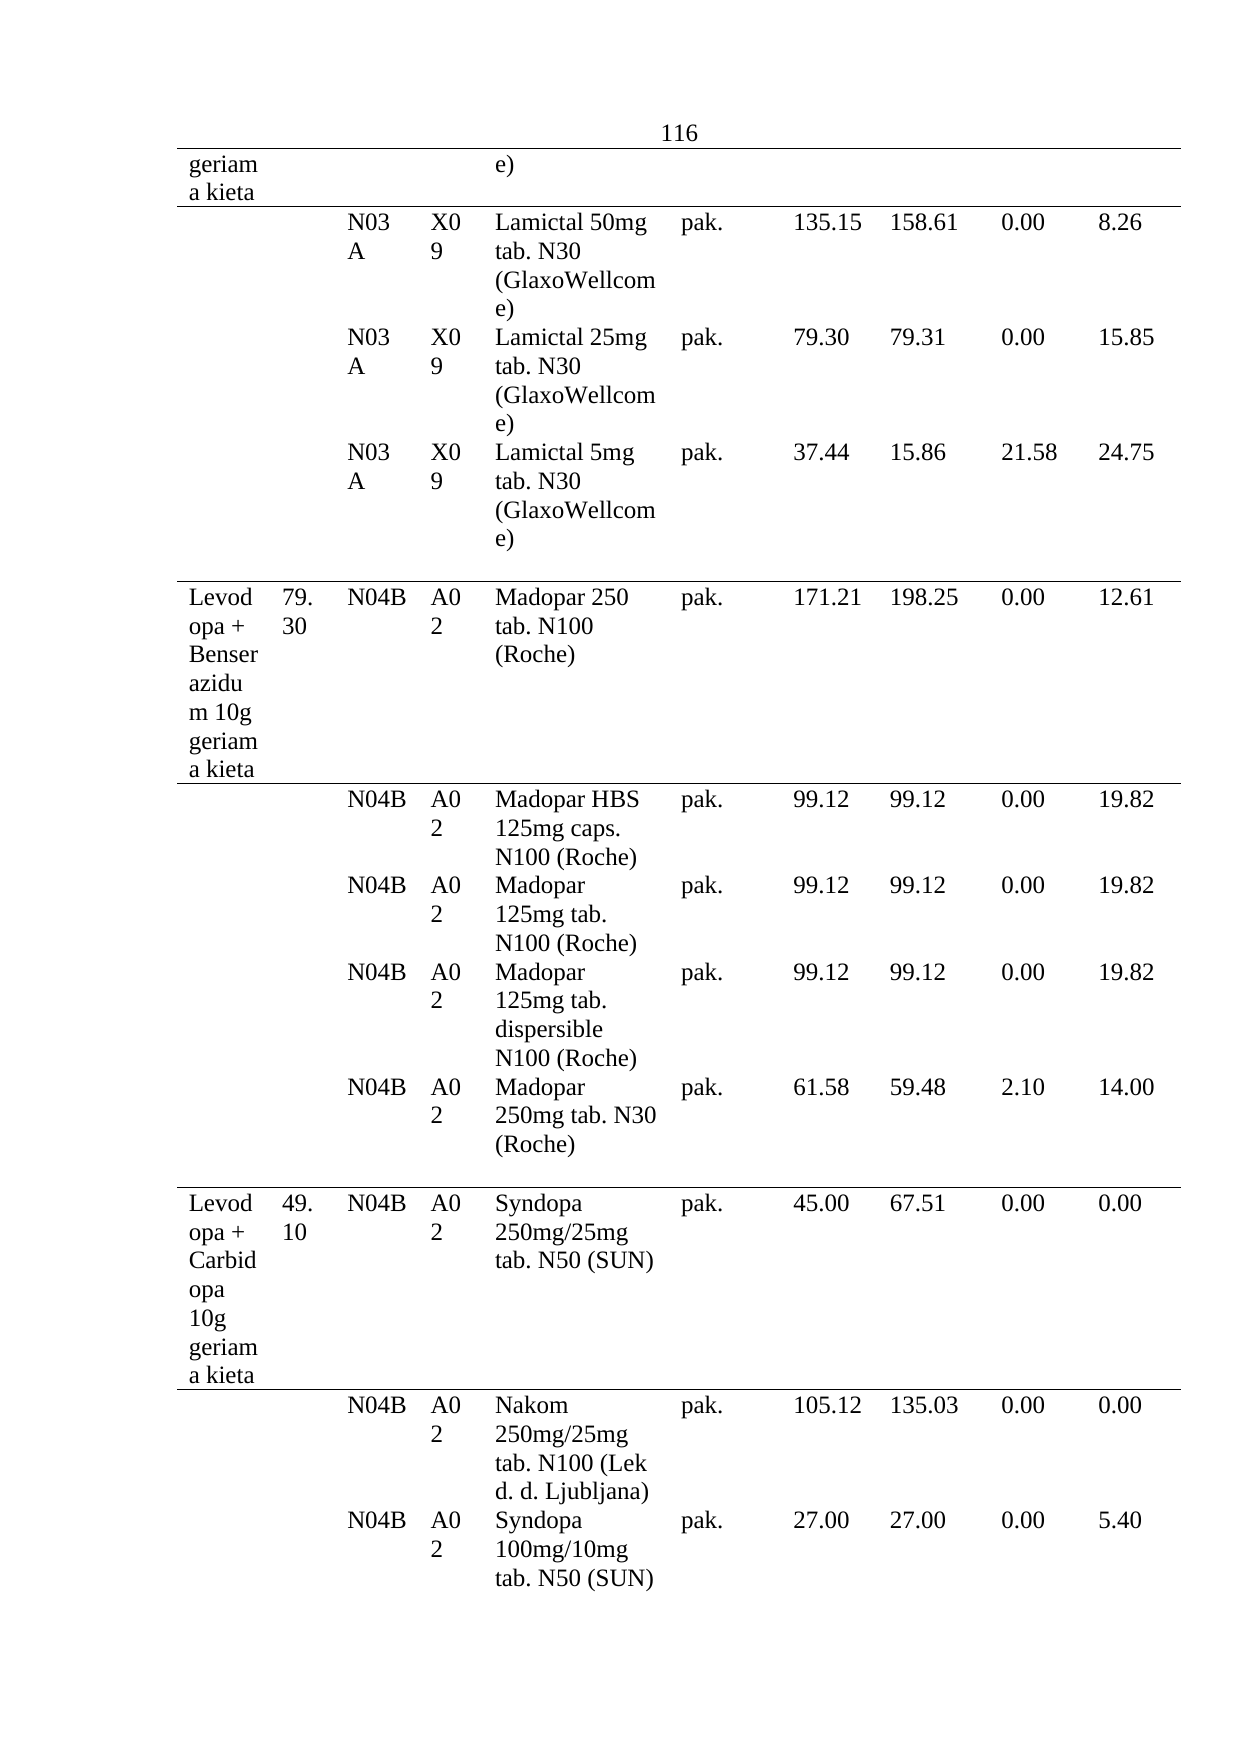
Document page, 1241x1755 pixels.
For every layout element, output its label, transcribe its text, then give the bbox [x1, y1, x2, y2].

table_cell 0.00 [990, 582, 1087, 783]
table_cell Madopar HBS 125mg caps. N100 (Roche) [484, 784, 669, 871]
table_cell 99.12 [878, 957, 990, 1072]
table_cell pak. [670, 1072, 782, 1158]
table_cell [419, 1158, 483, 1187]
table_cell pak. [670, 207, 782, 322]
table_cell Levodopa + Benserazidum 10g geriama kieta [177, 582, 271, 783]
table_cell N03A [336, 437, 419, 552]
table_cell [271, 322, 336, 437]
table_cell 0.00 [990, 1188, 1087, 1389]
table_cell N04B [336, 957, 419, 1072]
table_cell [271, 207, 336, 322]
table_cell pak. [670, 871, 782, 957]
table_cell [271, 437, 336, 552]
table_cell 21.58 [990, 437, 1087, 552]
table_cell 135.15 [782, 207, 878, 322]
table_cell pak. [670, 322, 782, 437]
table_cell pak. [670, 582, 782, 783]
table_cell A02 [419, 1390, 483, 1505]
table_cell 2.10 [990, 1072, 1087, 1158]
table_cell A02 [419, 957, 483, 1072]
table_cell 99.12 [782, 957, 878, 1072]
table_cell 67.51 [878, 1188, 990, 1389]
table_cell 14.00 [1087, 1072, 1181, 1158]
table_cell 0.00 [990, 322, 1087, 437]
table_cell X09 [419, 322, 483, 437]
table_cell pak. [670, 957, 782, 1072]
table_cell 8.26 [1087, 207, 1181, 322]
table_cell Madopar 125mg tab. N100 (Roche) [484, 871, 669, 957]
table_cell 37.44 [782, 437, 878, 552]
table_cell 158.61 [878, 207, 990, 322]
table_cell N04B [336, 582, 419, 783]
table_cell [782, 552, 878, 581]
table_cell [878, 149, 990, 206]
table_cell Lamictal 50mg tab. N30 (GlaxoWellcome) [484, 207, 669, 322]
table_cell 0.00 [990, 1505, 1087, 1591]
table_cell 99.12 [782, 871, 878, 957]
table_cell A02 [419, 871, 483, 957]
table_cell Madopar 250mg tab. N30 (Roche) [484, 1072, 669, 1158]
table_cell [1087, 149, 1181, 206]
table_cell [271, 871, 336, 957]
table_cell A02 [419, 784, 483, 871]
table_cell 135.03 [878, 1390, 990, 1505]
table_cell N04B [336, 784, 419, 871]
table_cell [177, 1158, 271, 1187]
table_cell N04B [336, 1390, 419, 1505]
table_cell [271, 1505, 336, 1591]
table_cell geriama kieta [177, 149, 271, 206]
table_cell N03A [336, 322, 419, 437]
table_cell N04B [336, 1072, 419, 1158]
table_cell A02 [419, 1072, 483, 1158]
table_cell [990, 552, 1087, 581]
table_cell A02 [419, 1188, 483, 1389]
table_cell [670, 552, 782, 581]
table_cell 15.86 [878, 437, 990, 552]
table_cell [419, 552, 483, 581]
table_cell 19.82 [1087, 784, 1181, 871]
table_cell [484, 552, 669, 581]
table_cell 27.00 [782, 1505, 878, 1591]
table_cell 198.25 [878, 582, 990, 783]
table_cell [878, 1158, 990, 1187]
table_cell [271, 149, 336, 206]
table_cell [484, 1158, 669, 1187]
table_cell [419, 149, 483, 206]
table_cell [878, 552, 990, 581]
table_cell N03A [336, 207, 419, 322]
table_cell 105.12 [782, 1390, 878, 1505]
table_cell N04B [336, 1505, 419, 1591]
table_cell X09 [419, 207, 483, 322]
table_cell 0.00 [990, 1390, 1087, 1505]
table_cell pak. [670, 1505, 782, 1591]
table_cell Lamictal 5mg tab. N30 (GlaxoWellcome) [484, 437, 669, 552]
table_cell X09 [419, 437, 483, 552]
table_cell [177, 784, 271, 871]
table_cell [990, 149, 1087, 206]
table_cell 0.00 [1087, 1390, 1181, 1505]
table_cell [271, 1390, 336, 1505]
table_cell 0.00 [1087, 1188, 1181, 1389]
table_cell [177, 437, 271, 552]
table_cell 0.00 [990, 784, 1087, 871]
table_cell [177, 871, 271, 957]
table_cell A02 [419, 1505, 483, 1591]
table_cell [177, 1072, 271, 1158]
table_cell pak. [670, 1390, 782, 1505]
table_cell 79.30 [782, 322, 878, 437]
table_cell [1087, 1158, 1181, 1187]
table_cell [271, 957, 336, 1072]
table_cell [177, 552, 271, 581]
table_cell [271, 552, 336, 581]
table_cell A02 [419, 582, 483, 783]
table_cell [177, 207, 271, 322]
table_cell 15.85 [1087, 322, 1181, 437]
table_cell Lamictal 25mg tab. N30 (GlaxoWellcome) [484, 322, 669, 437]
table_cell 45.00 [782, 1188, 878, 1389]
table_cell [336, 1158, 419, 1187]
table_cell [271, 784, 336, 871]
table_cell [670, 149, 782, 206]
table_cell Syndopa 250mg/25mg tab. N50 (SUN) [484, 1188, 669, 1389]
table_cell [271, 1072, 336, 1158]
table_cell 99.12 [878, 784, 990, 871]
table_cell [782, 1158, 878, 1187]
table_cell N04B [336, 1188, 419, 1389]
table_cell 0.00 [990, 207, 1087, 322]
table_cell 27.00 [878, 1505, 990, 1591]
table_cell 79.31 [878, 322, 990, 437]
table_cell [177, 1505, 271, 1591]
table_cell N04B [336, 871, 419, 957]
table_cell pak. [670, 784, 782, 871]
table_cell Madopar 250 tab. N100 (Roche) [484, 582, 669, 783]
table_cell [271, 1158, 336, 1187]
table_cell 0.00 [990, 957, 1087, 1072]
table_cell [782, 149, 878, 206]
table_cell 5.40 [1087, 1505, 1181, 1591]
table_cell [336, 149, 419, 206]
table_cell [336, 552, 419, 581]
table_cell 99.12 [782, 784, 878, 871]
table_cell 61.58 [782, 1072, 878, 1158]
table_cell [990, 1158, 1087, 1187]
table_cell 49.10 [271, 1188, 336, 1389]
table_cell Syndopa 100mg/10mg tab. N50 (SUN) [484, 1505, 669, 1591]
table_cell 99.12 [878, 871, 990, 957]
table_cell 171.21 [782, 582, 878, 783]
table_cell 24.75 [1087, 437, 1181, 552]
table_cell [177, 957, 271, 1072]
table_cell 0.00 [990, 871, 1087, 957]
table_cell e) [484, 149, 669, 206]
table_cell pak. [670, 1188, 782, 1389]
table_cell 12.61 [1087, 582, 1181, 783]
table_cell [177, 1390, 271, 1505]
table_cell pak. [670, 437, 782, 552]
table_cell 59.48 [878, 1072, 990, 1158]
table_cell [177, 322, 271, 437]
table_cell Levodopa + Carbidopa 10g geriama kieta [177, 1188, 271, 1389]
table_cell 19.82 [1087, 957, 1181, 1072]
table_cell Nakom 250mg/25mg tab. N100 (Lek d. d. Ljubljana) [484, 1390, 669, 1505]
table_cell Madopar 125mg tab. dispersible N100 (Roche) [484, 957, 669, 1072]
table_cell 79.30 [271, 582, 336, 783]
table_cell [1087, 552, 1181, 581]
table_cell 19.82 [1087, 871, 1181, 957]
table_cell [670, 1158, 782, 1187]
